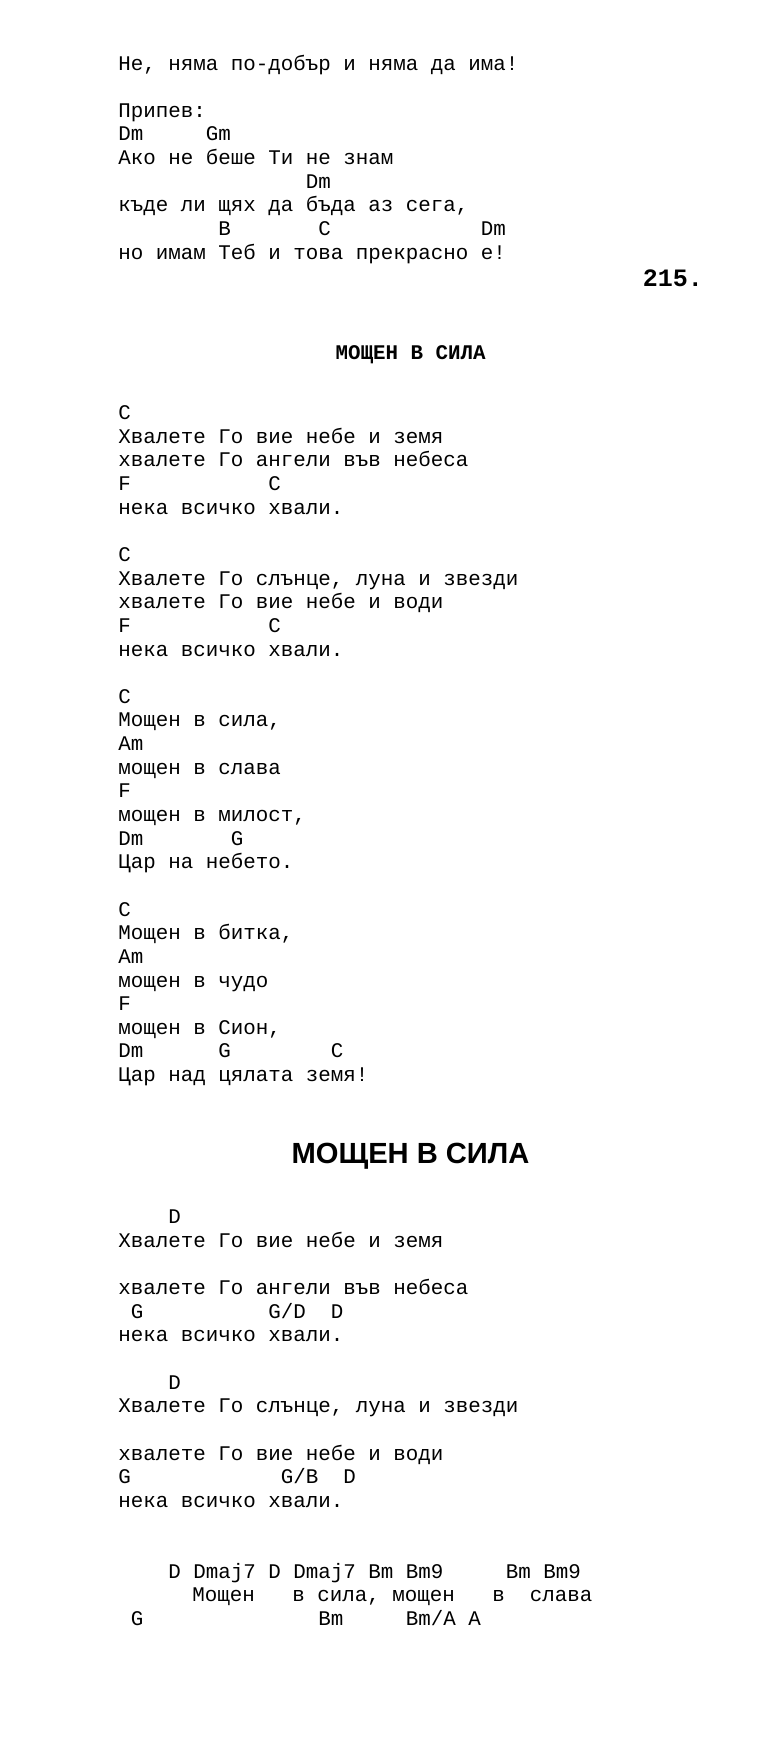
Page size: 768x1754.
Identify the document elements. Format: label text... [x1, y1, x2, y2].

text Хвалете Го слънце, луна и звезди [118, 568, 702, 591]
text но имам Теб и това прекрасно е! [118, 242, 702, 265]
text Хвалете Го вие небе и земя [118, 426, 702, 449]
text Dm G [118, 828, 702, 851]
text нека всичко хвали. [118, 497, 702, 520]
text F C [118, 473, 702, 497]
text хвалете Го ангели във небеса [118, 1277, 702, 1301]
text къде ли щях да бъда аз сега, [118, 194, 702, 218]
text D Dmaj7 D Dmaj7 Bm Bm9 Bm Bm9 [118, 1561, 702, 1584]
text Am [118, 733, 702, 757]
text хвалете Го вие небе и води [118, 1443, 702, 1466]
text Dm Gm [118, 123, 702, 147]
text нека всичко хвали. [118, 638, 702, 662]
text Мощен в сила, мощен в слава [118, 1584, 702, 1608]
text нека всичко хвали. [118, 1490, 702, 1513]
text мощен в чудо [118, 969, 702, 993]
text G G/B D [118, 1466, 702, 1490]
text хвалете Го вие небе и води [118, 591, 702, 615]
text Мощен в сила, [118, 709, 702, 733]
text B C Dm [118, 218, 702, 242]
text G Bm Bm/A A [118, 1608, 702, 1632]
text C [118, 686, 702, 709]
text D [118, 1372, 702, 1395]
text F [118, 780, 702, 804]
text Ако не беше Ти не знам [118, 147, 702, 171]
text Не, няма по-добър и няма да има! [118, 52, 702, 76]
text F C [118, 615, 702, 638]
text G G/D D [118, 1301, 702, 1324]
text Dm [118, 171, 702, 194]
text Am [118, 946, 702, 969]
text мощен в слава [118, 757, 702, 780]
text хвалете Го ангели във небеса [118, 449, 702, 473]
text Припев: [118, 100, 702, 123]
text Цар на небето. [118, 851, 702, 875]
subtitle МОЩЕН В СИЛА [118, 1136, 702, 1170]
text D [118, 1206, 702, 1230]
text Хвалете Го слънце, луна и звезди [118, 1395, 702, 1419]
text F [118, 993, 702, 1017]
text Dm G C [118, 1041, 702, 1064]
text C [118, 402, 702, 426]
text нека всичко хвали. [118, 1324, 702, 1348]
text мощен в Сион, [118, 1017, 702, 1041]
text Мощен в битка, [118, 922, 702, 946]
text Хвалете Го вие небе и земя [118, 1230, 702, 1253]
text C [118, 544, 702, 568]
text мощен в милост, [118, 804, 702, 828]
text C [118, 899, 702, 922]
text Цар над цялата земя! [118, 1064, 702, 1088]
subtitle МОЩЕН В СИЛА [118, 342, 702, 366]
